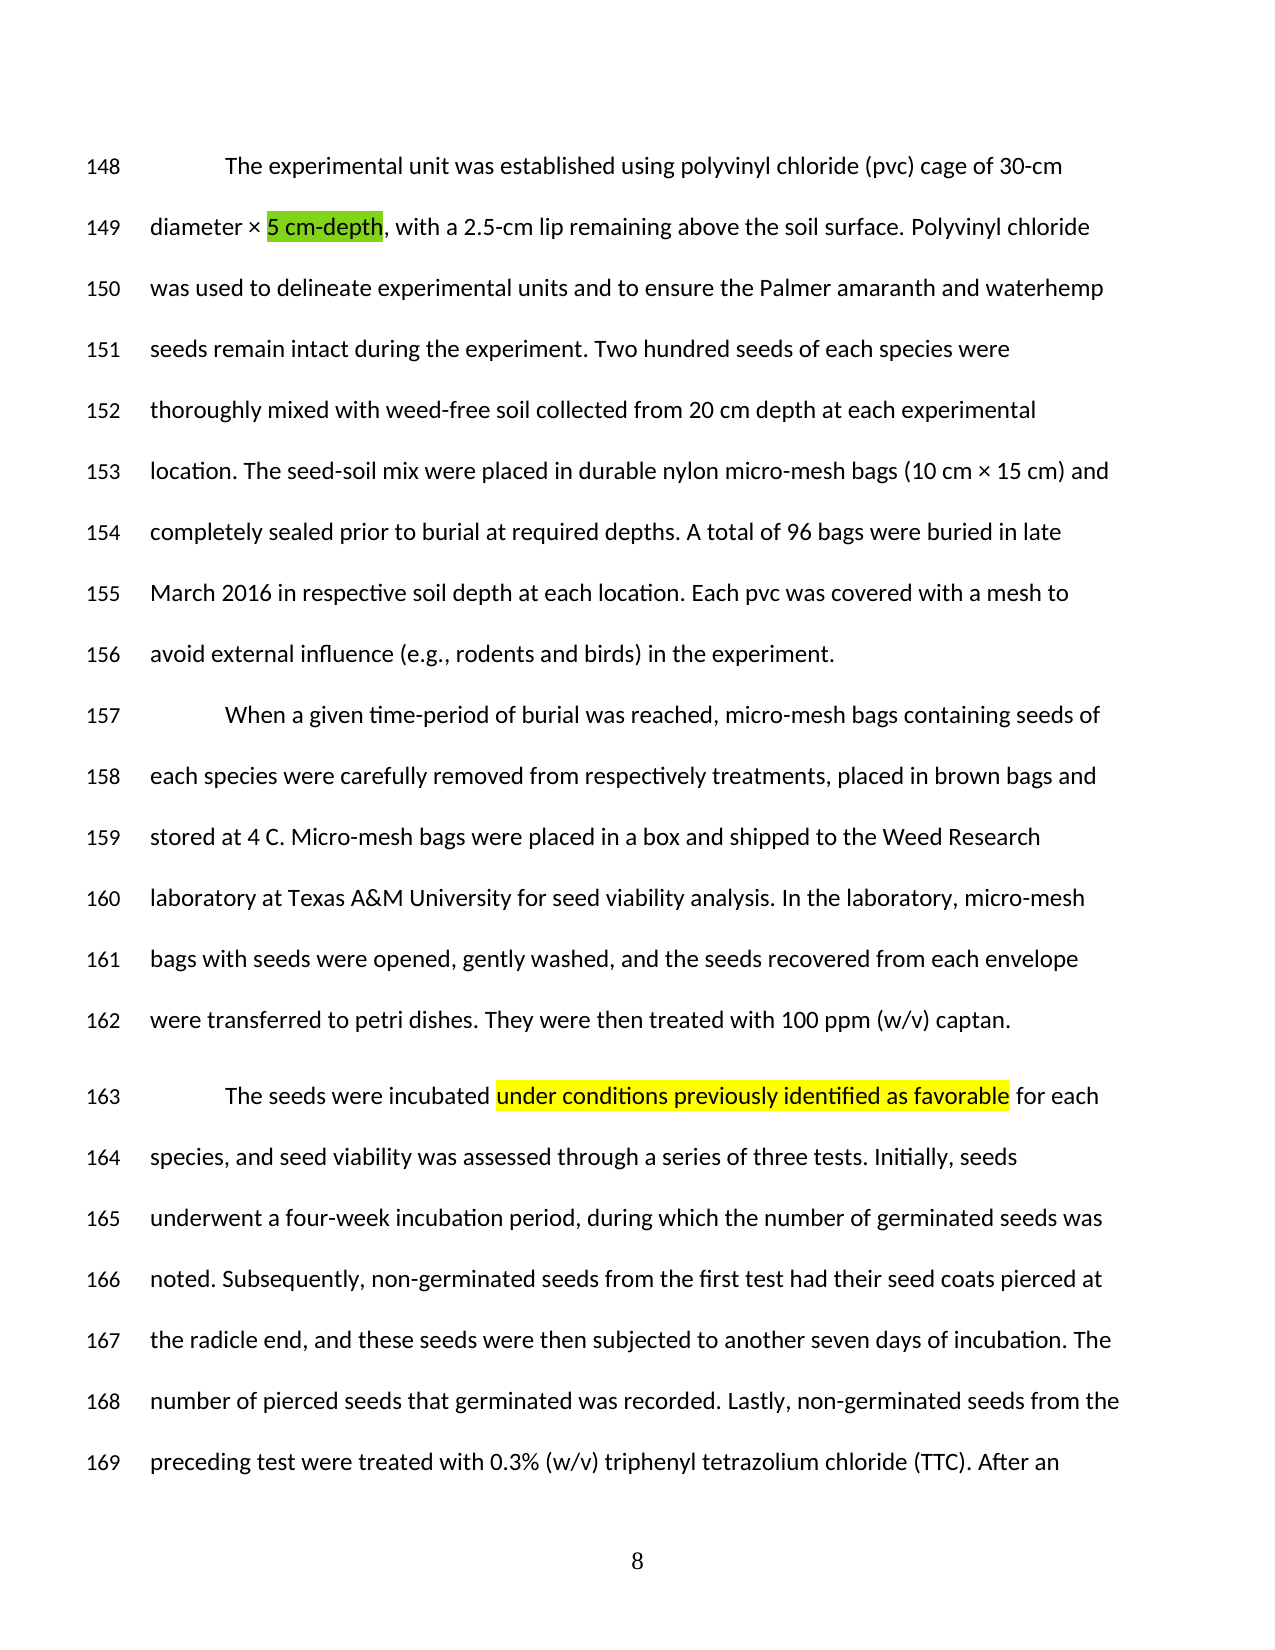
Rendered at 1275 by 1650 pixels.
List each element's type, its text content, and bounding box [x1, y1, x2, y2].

text When a given time-period of burial was reached, micro-mesh bags containing seeds of each species were carefully removed from respectively treatments, placed in brown bags and stored at 4 C. Micro-mesh bags were placed in a box and shipped to the Weed Research laboratory at Texas A&M University for seed viability analysis. In the laboratory, micro-mesh bags with seeds were opened, gently washed, and the seeds recovered from each envelope were transferred to petri dishes. They were then treated with 100 ppm (w/v) captan. [150, 699, 1125, 1035]
text The seeds were incubated under conditions previously identified as favorable for each species, and seed viability was assessed through a series of three tests. Initially, seeds underwent a four-week incubation period, during which the number of germinated seeds was noted. Subsequently, non-germinated seeds from the first test had their seed coats pierced at the radicle end, and these seeds were then subjected to another seven days of incubation. The number of pierced seeds that germinated was recorded. Lastly, non-germinated seeds from the preceding test were treated with 0.3% (w/v) triphenyl tetrazolium chloride (TTC). After an [150, 1080, 1125, 1477]
text The experimental unit was established using polyvinyl chloride (pvc) cage of 30-cm diameter × 5 cm-depth, with a 2.5-cm lip remaining above the soil surface. Polyvinyl chloride was used to delineate experimental units and to ensure the Palmer amaranth and waterhemp seeds remain intact during the experiment. Two hundred seeds of each species were thoroughly mixed with weed-free soil collected from 20 cm depth at each experimental location. The seed-soil mix were placed in durable nylon micro-mesh bags (10 cm × 15 cm) and completely sealed prior to burial at required depths. A total of 96 bags were buried in late March 2016 in respective soil depth at each location. Each pvc was covered with a mesh to avoid external influence (e.g., rodents and birds) in the experiment. [150, 150, 1125, 669]
